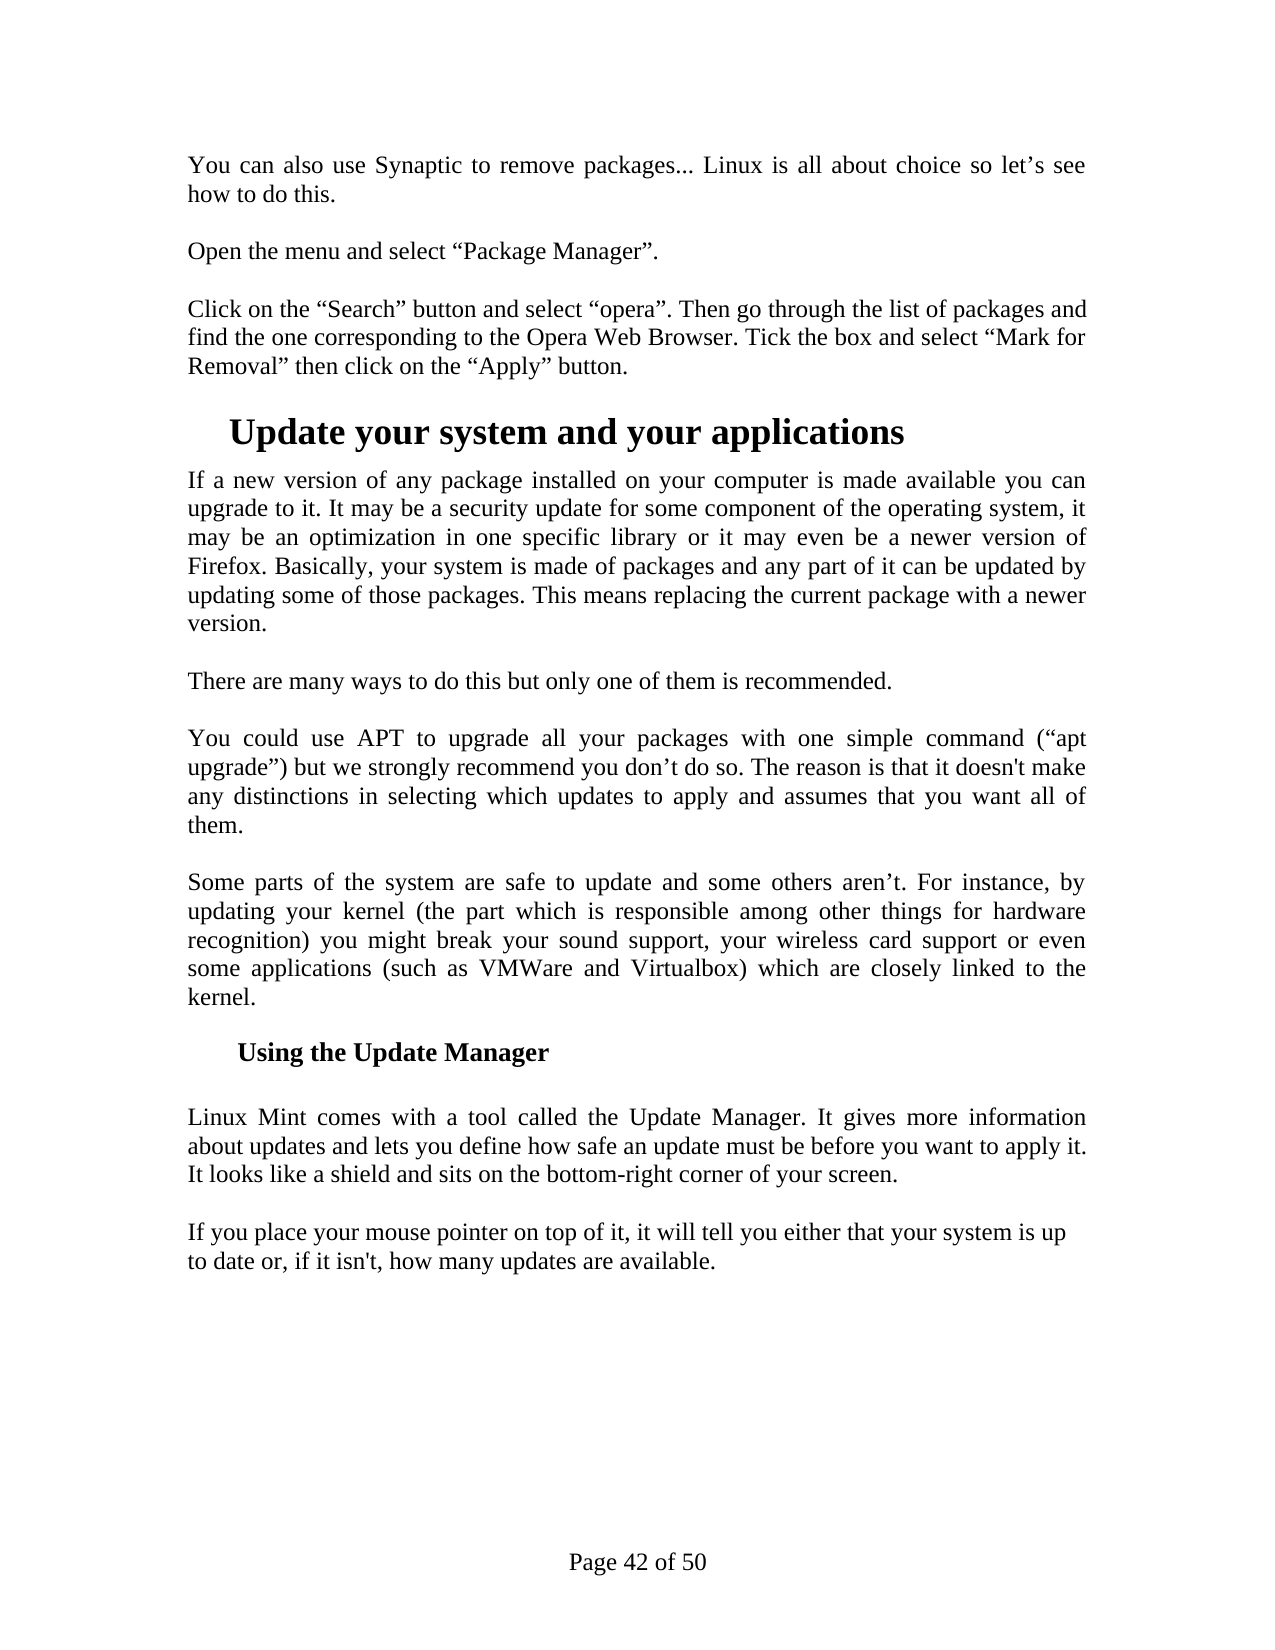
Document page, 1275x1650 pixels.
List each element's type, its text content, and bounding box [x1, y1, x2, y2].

text You could use APT to upgrade all your packages with one simple command (“apt upgrade”) but we strongly recommend you don’t do so. The reason is that it doesn't make any distinctions in selecting which updates to apply and assumes that you want all of them. [187, 723, 1087, 838]
text There are many ways to do this but only one of them is recommended. [187, 666, 1087, 695]
text Click on the “Search” button and select “opera”. Then go through the list of packages and find the one corresponding to the Opera Web Browser. Tick the box and select “Mark for Removal” then click on the “Apply” button. [187, 294, 1087, 380]
text Linux Mint comes with a tool called the Update Manager. It gives more information about updates and lets you define how safe an update must be before you want to apply it. It looks like a shield and sits on the bottom-right corner of your screen. [187, 1102, 1087, 1188]
text Open the menu and select “Package Manager”. [187, 236, 1087, 265]
text Some parts of the system are safe to update and some others aren’t. For instance, by updating your kernel (the part which is responsible among other things for hardware recognition) you might break your sound support, your wireless card support or even some applications (such as VMWare and Virtualbox) which are closely linked to the kernel. [187, 867, 1087, 1011]
subtitle Update your system and your applications [187, 409, 1087, 452]
subtitle Using the Update Manager [187, 1036, 1087, 1067]
text If you place your mouse pointer on top of it, it will tell you either that your system is up to date or, if it isn't, how many updates are available. [187, 1217, 1087, 1274]
text You can also use Synaptic to remove packages... Linux is all about choice so let’s see how to do this. [187, 150, 1087, 207]
